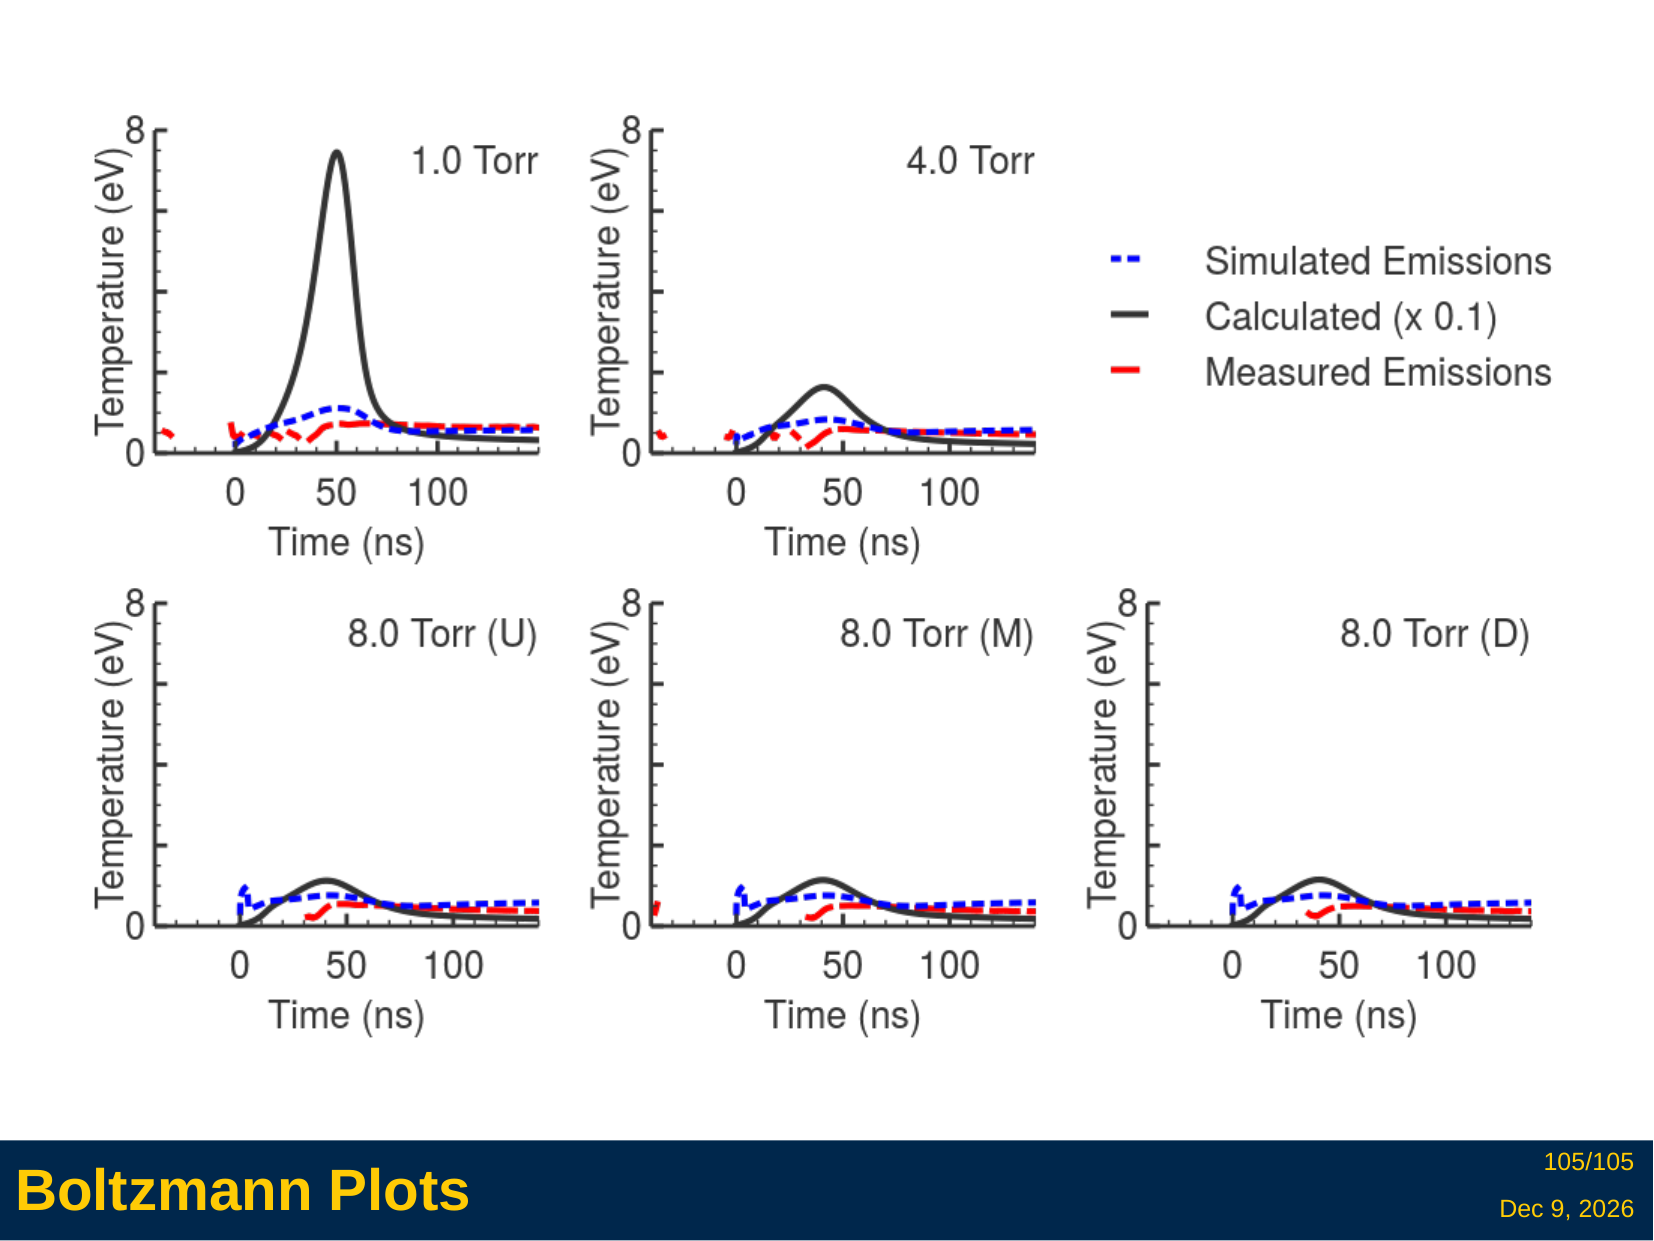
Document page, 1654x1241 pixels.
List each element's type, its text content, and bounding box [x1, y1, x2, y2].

picture [80, 93, 1569, 1039]
title Boltzmann Plots [14, 1140, 1380, 1241]
